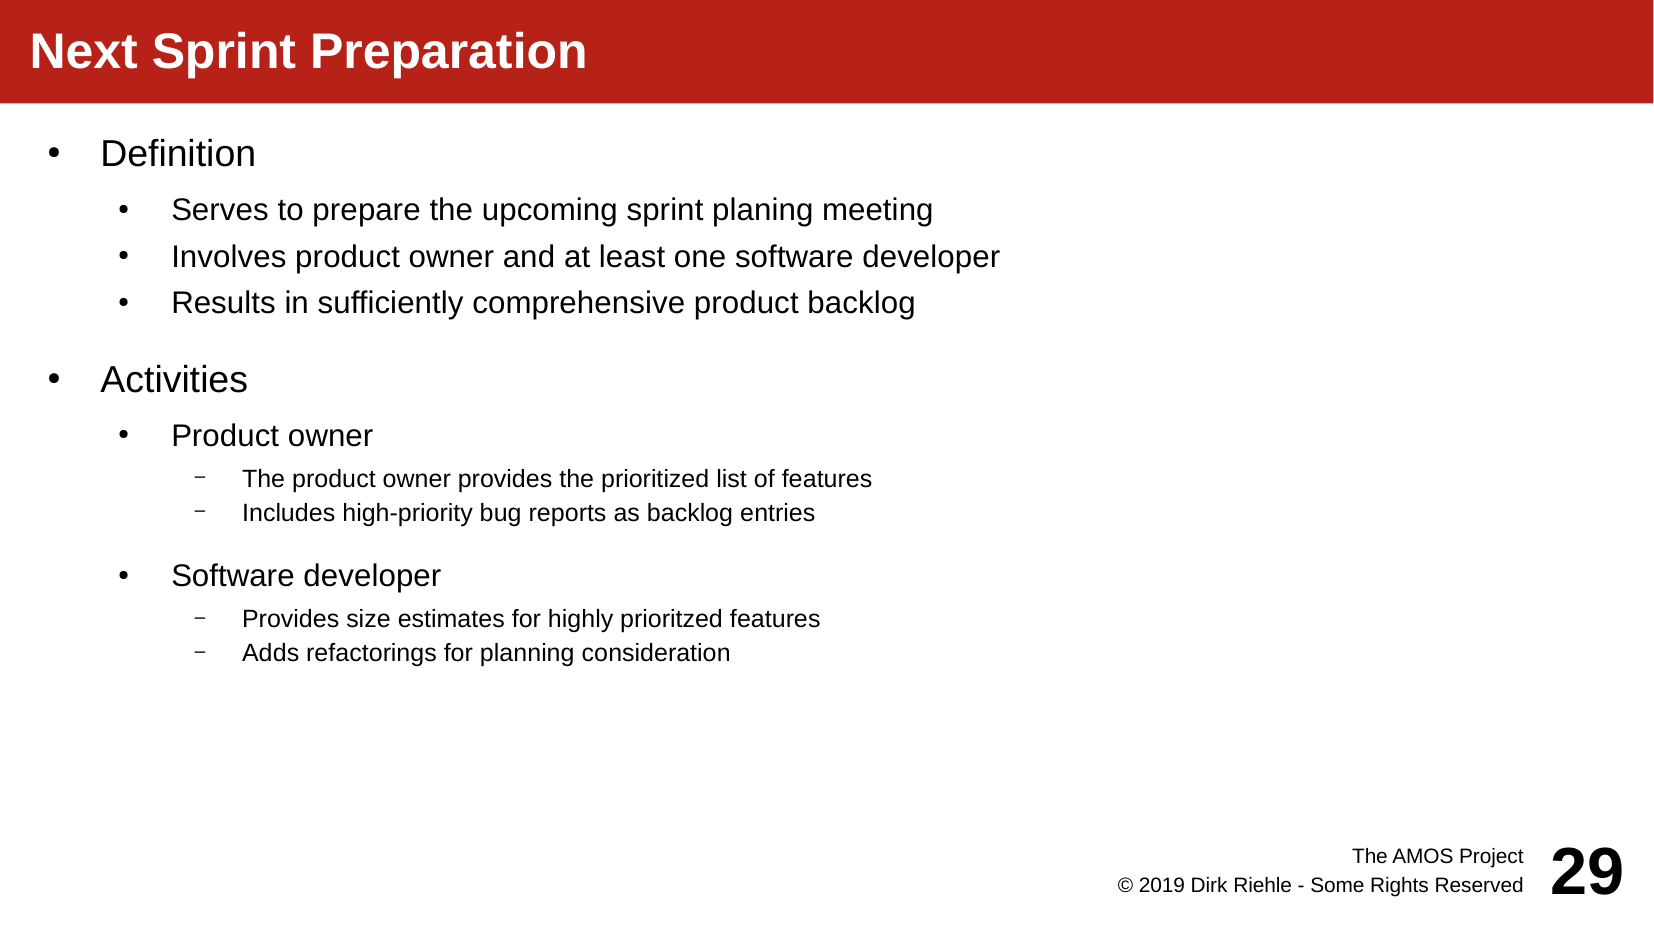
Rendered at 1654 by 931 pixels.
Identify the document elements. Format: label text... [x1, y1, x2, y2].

title Next Sprint Preparation [0, 0, 1654, 104]
list Definition Serves to prepare the upcoming sprint planing meeting Involves product owner and at least one software developer Results in sufficiently comprehensive product backlog Activities Product owner The product owner provides the prioritized list of features Includes high-priority bug reports as backlog entries Software developer Provides size estimates for highly prioritzed features Adds refactorings for planning consideration [29, 132, 1625, 798]
